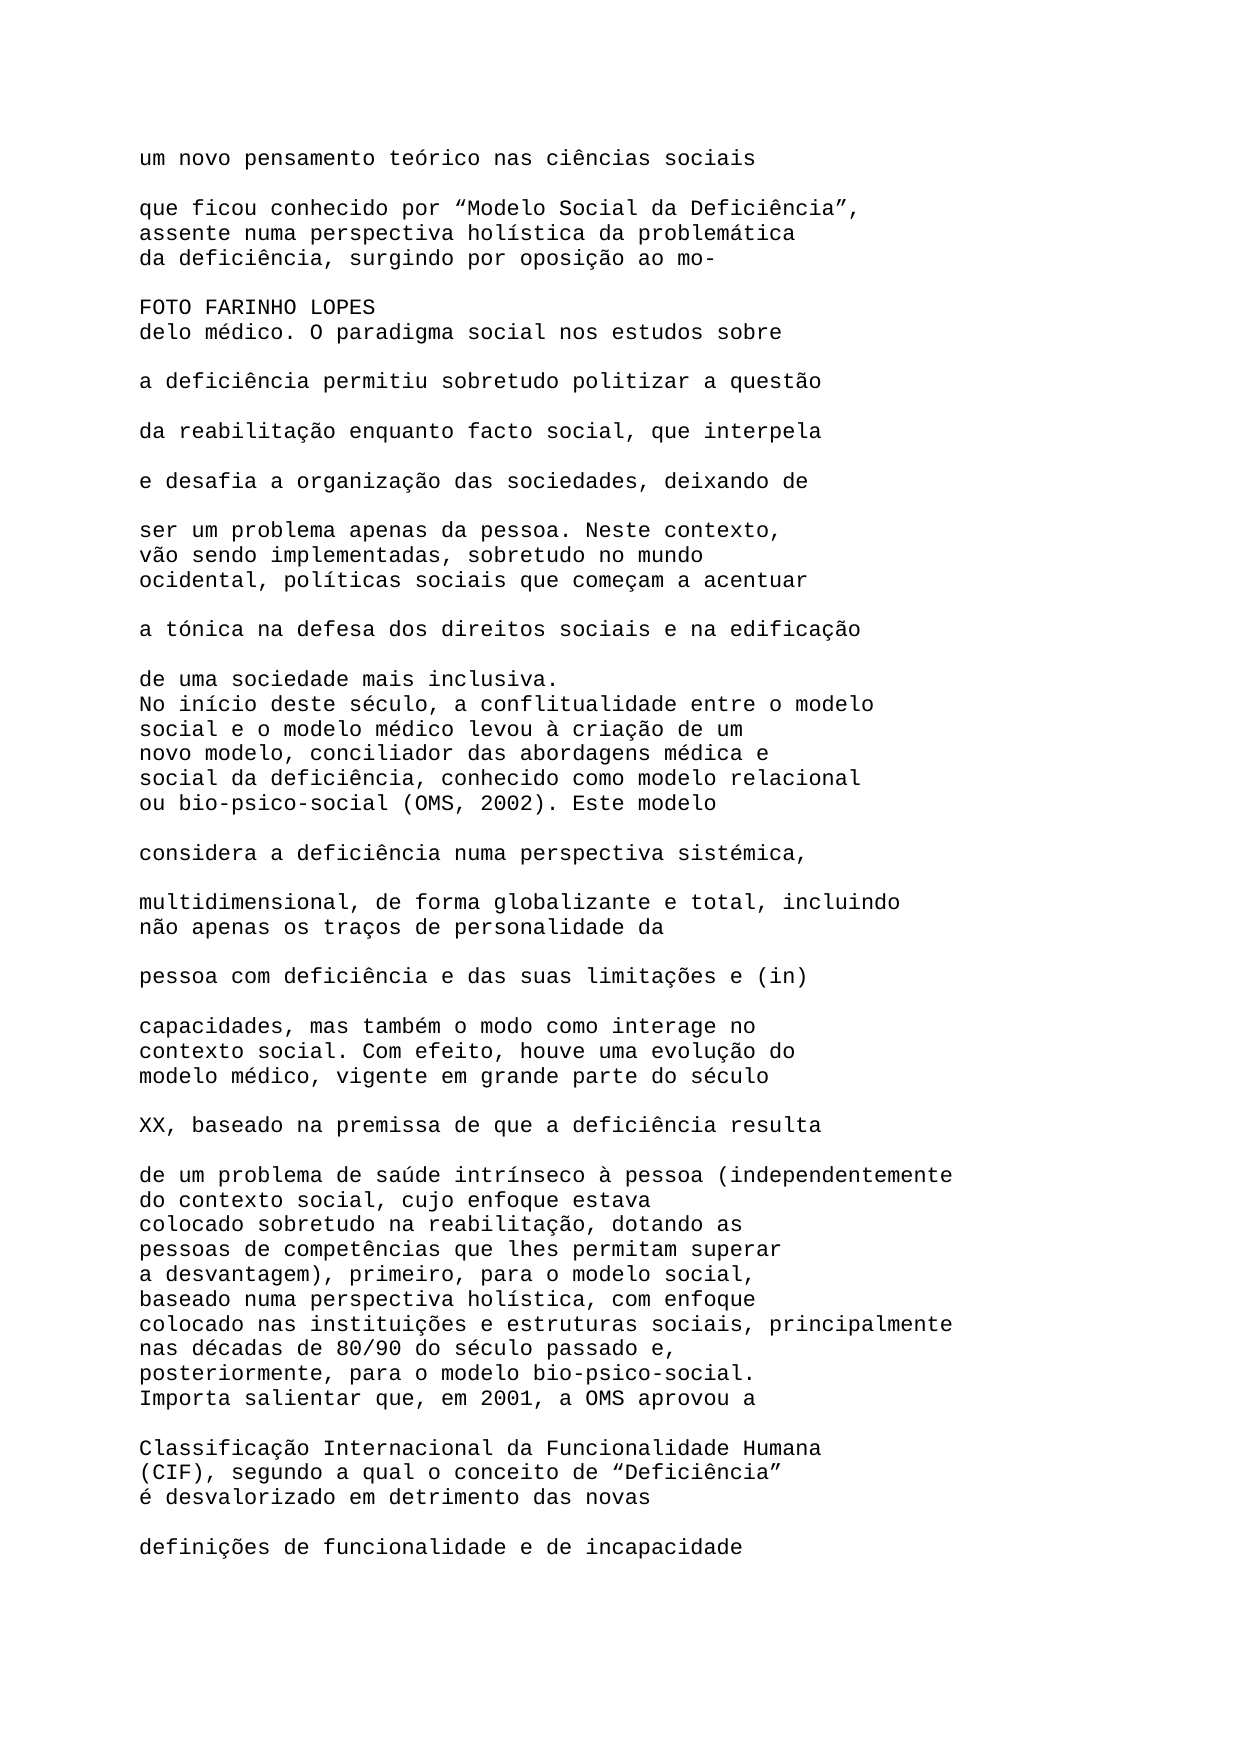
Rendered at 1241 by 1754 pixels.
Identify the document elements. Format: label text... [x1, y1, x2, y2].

text de uma sociedade mais inclusiva. [139, 668, 1101, 693]
text ocidental, políticas sociais que começam a acentuar [139, 569, 1101, 594]
text baseado numa perspectiva holística, com enfoque [139, 1288, 1101, 1313]
text considera a deficiência numa perspectiva sistémica, [139, 842, 1101, 867]
text social e o modelo médico levou à criação de um [139, 718, 1101, 743]
text delo médico. O paradigma social nos estudos sobre [139, 321, 1101, 346]
text ser um problema apenas da pessoa. Neste contexto, [139, 519, 1101, 544]
text pessoa com deficiência e das suas limitações e (in) [139, 966, 1101, 991]
text (CIF), segundo a qual o conceito de “Deficiência” [139, 1462, 1101, 1486]
text multidimensional, de forma globalizante e total, incluindo [139, 891, 1101, 916]
text novo modelo, conciliador das abordagens médica e [139, 743, 1101, 767]
text contexto social. Com efeito, houve uma evolução do [139, 1040, 1101, 1065]
text colocado sobretudo na reabilitação, dotando as [139, 1214, 1101, 1238]
text a deficiência permitiu sobretudo politizar a questão [139, 371, 1101, 396]
text capacidades, mas também o modo como interage no [139, 1015, 1101, 1040]
text é desvalorizado em detrimento das novas [139, 1486, 1101, 1511]
text FOTO FARINHO LOPES [139, 296, 1101, 321]
text um novo pensamento teórico nas ciências sociais [139, 148, 1101, 172]
text e desafia a organização das sociedades, deixando de [139, 470, 1101, 495]
text não apenas os traços de personalidade da [139, 916, 1101, 941]
text XX, baseado na premissa de que a deficiência resulta [139, 1114, 1101, 1139]
text do contexto social, cujo enfoque estava [139, 1189, 1101, 1214]
text vão sendo implementadas, sobretudo no mundo [139, 544, 1101, 569]
text que ficou conhecido por “Modelo Social da Deficiência”, [139, 197, 1101, 222]
text da deficiência, surgindo por oposição ao mo- [139, 247, 1101, 272]
text da reabilitação enquanto facto social, que interpela [139, 420, 1101, 445]
text assente numa perspectiva holística da problemática [139, 222, 1101, 247]
text de um problema de saúde intrínseco à pessoa (independentemente [139, 1164, 1101, 1189]
text a desvantagem), primeiro, para o modelo social, [139, 1263, 1101, 1288]
text posteriormente, para o modelo bio-psico-social. [139, 1362, 1101, 1387]
text Classificação Internacional da Funcionalidade Humana [139, 1437, 1101, 1462]
text a tónica na defesa dos direitos sociais e na edificação [139, 619, 1101, 643]
text nas décadas de 80/90 do século passado e, [139, 1338, 1101, 1362]
text No início deste século, a conflitualidade entre o modelo [139, 693, 1101, 718]
text ou bio-psico-social (OMS, 2002). Este modelo [139, 792, 1101, 817]
text Importa salientar que, em 2001, a OMS aprovou a [139, 1387, 1101, 1412]
text definições de funcionalidade e de incapacidade [139, 1536, 1101, 1561]
text modelo médico, vigente em grande parte do século [139, 1065, 1101, 1090]
text social da deficiência, conhecido como modelo relacional [139, 767, 1101, 792]
text colocado nas instituições e estruturas sociais, principalmente [139, 1313, 1101, 1338]
text pessoas de competências que lhes permitam superar [139, 1238, 1101, 1263]
